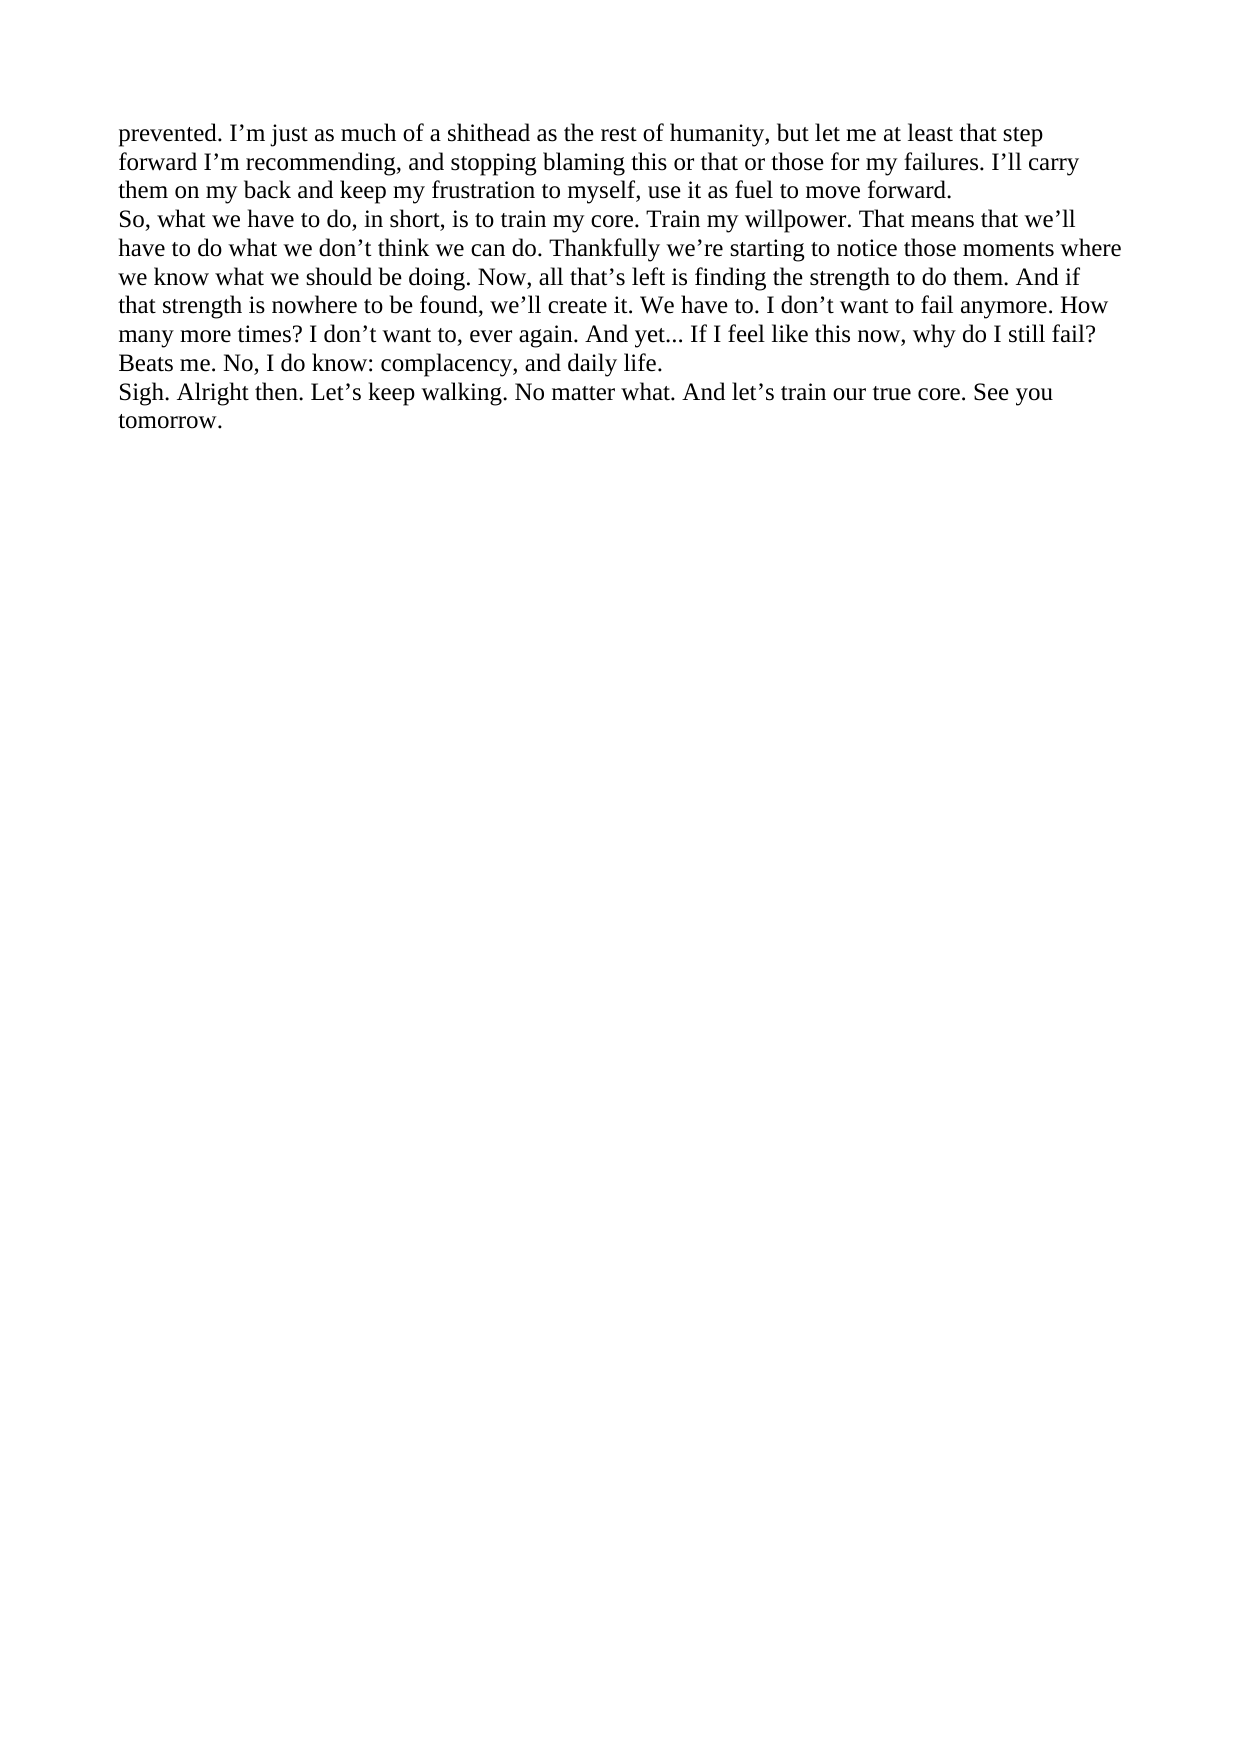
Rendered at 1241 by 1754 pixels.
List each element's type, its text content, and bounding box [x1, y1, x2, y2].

text Sigh. Alright then. Let’s keep walking. No matter what. And let’s train our true core. See you tomorrow. [118, 377, 1122, 434]
text So, what we have to do, in short, is to train my core. Train my willpower. That means that we’ll have to do what we don’t think we can do. Thankfully we’re starting to notice those moments where we know what we should be doing. Now, all that’s left is finding the strength to do them. And if that strength is nowhere to be found, we’ll create it. We have to. I don’t want to fail anymore. How many more times? I don’t want to, ever again. And yet... If I feel like this now, why do I still fail? Beats me. No, I do know: complacency, and daily life. [118, 204, 1122, 377]
text prevented. I’m just as much of a shithead as the rest of humanity, but let me at least that step forward I’m recommending, and stopping blaming this or that or those for my failures. I’ll carry them on my back and keep my frustration to myself, use it as fuel to move forward. [118, 118, 1122, 204]
